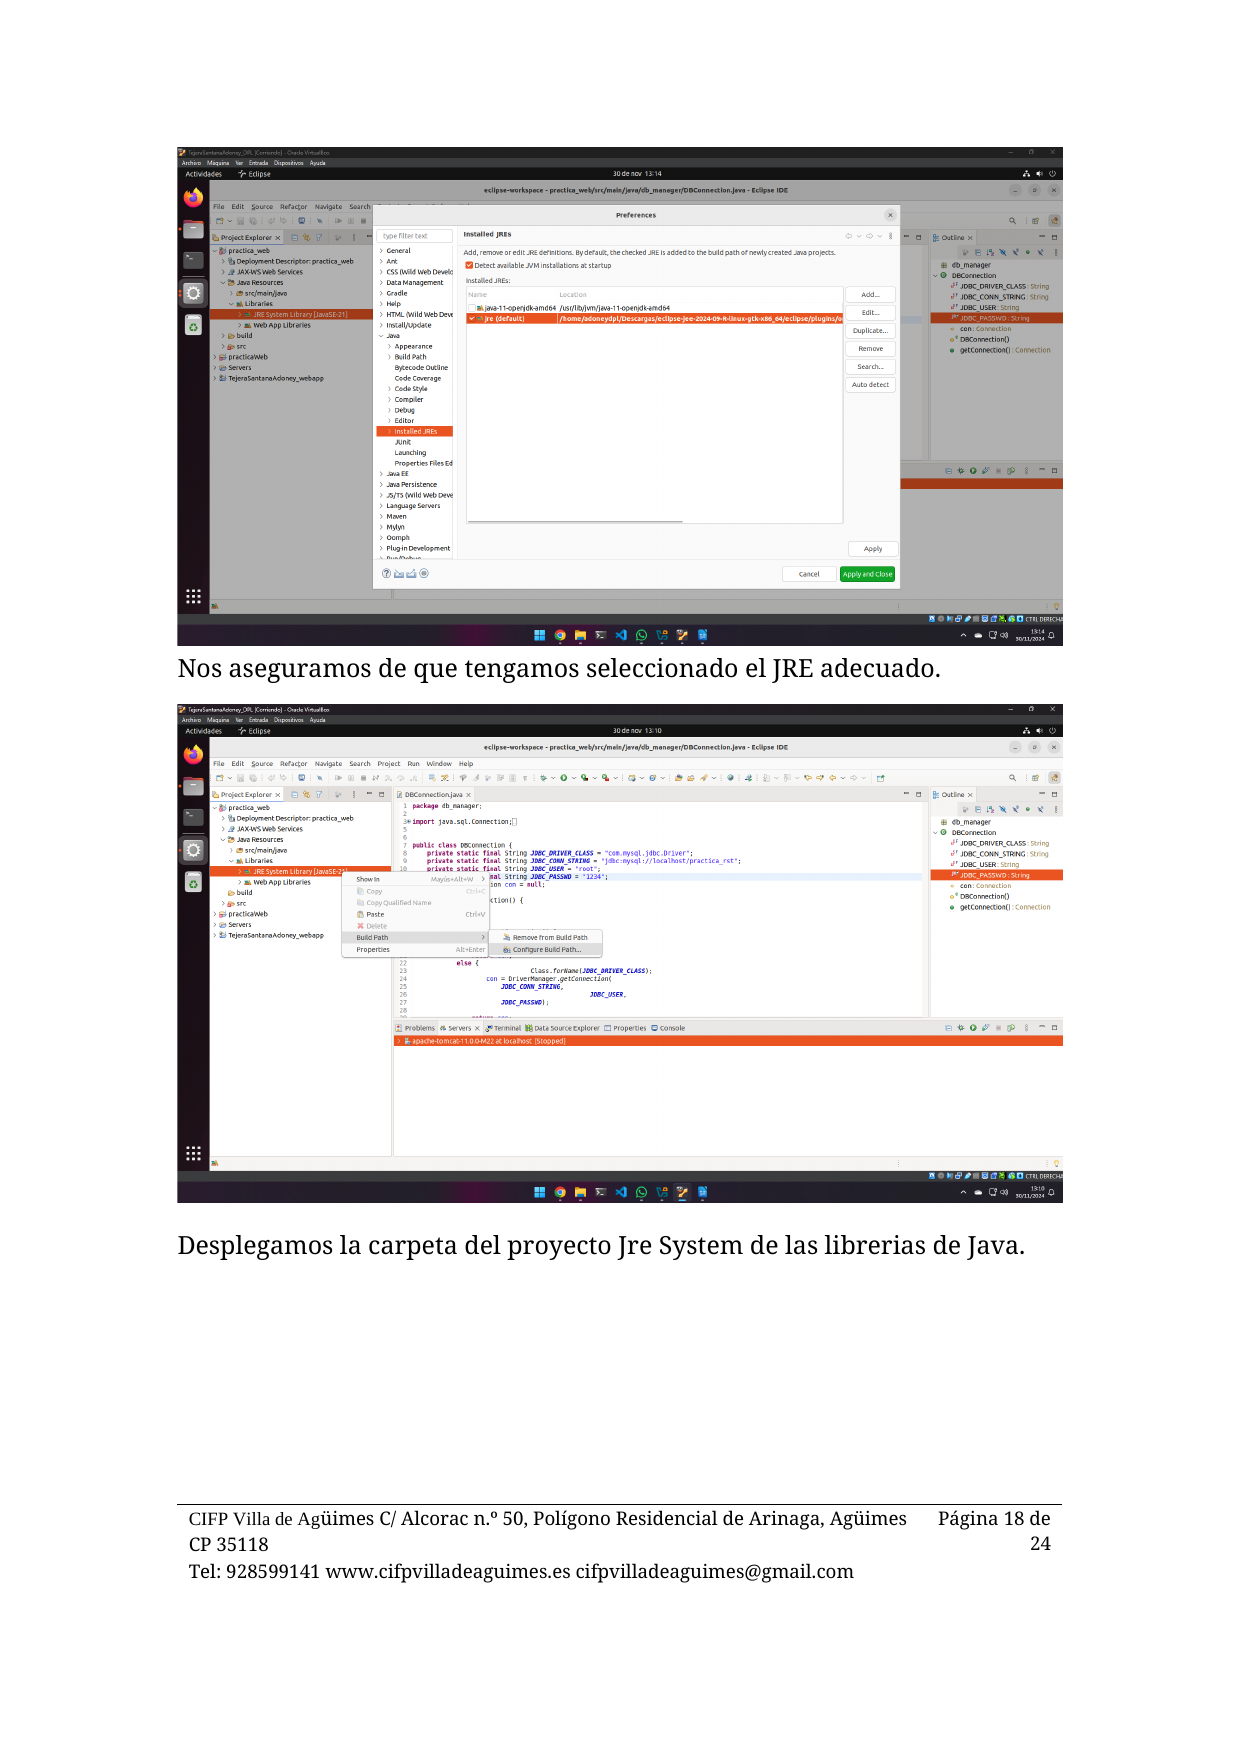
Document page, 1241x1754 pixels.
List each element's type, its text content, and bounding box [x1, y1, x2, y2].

picture [177, 147, 1063, 646]
text Desplegamos la carpeta del proyecto Jre System de las librerias de Java. [177, 1203, 1063, 1262]
text Nos aseguramos de que tengamos seleccionado el JRE adecuado. [177, 646, 1063, 685]
picture [177, 704, 1063, 1203]
